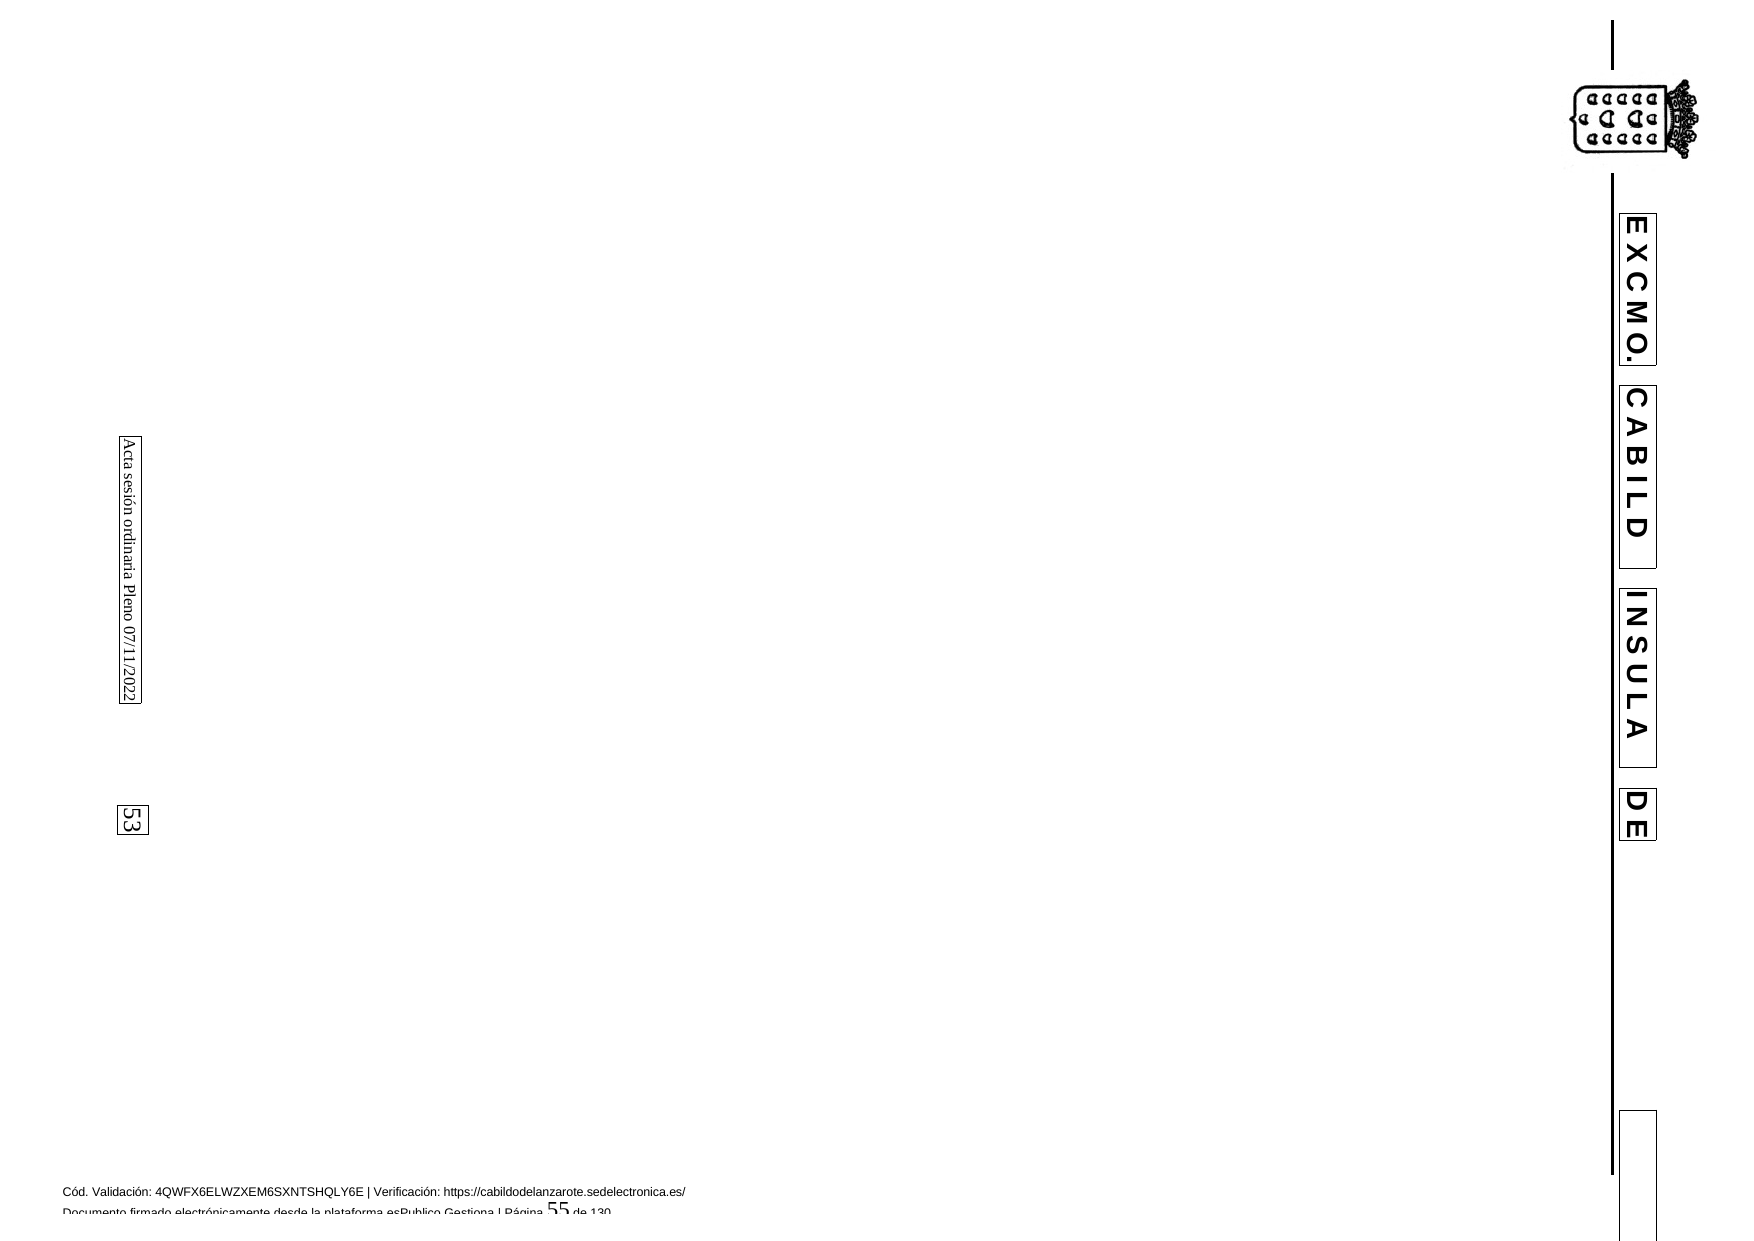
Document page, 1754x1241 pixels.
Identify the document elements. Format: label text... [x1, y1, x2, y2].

picture [1561, 70, 1716, 173]
text C A B I L D O [1620, 387, 1654, 568]
text E X C M O. [1621, 216, 1654, 365]
text I N S U L A R [1620, 590, 1654, 767]
text D E [1621, 790, 1654, 840]
text Acta sesión ordinaria Pleno 07/11/2022 [121, 438, 140, 703]
text 53 [119, 807, 147, 834]
